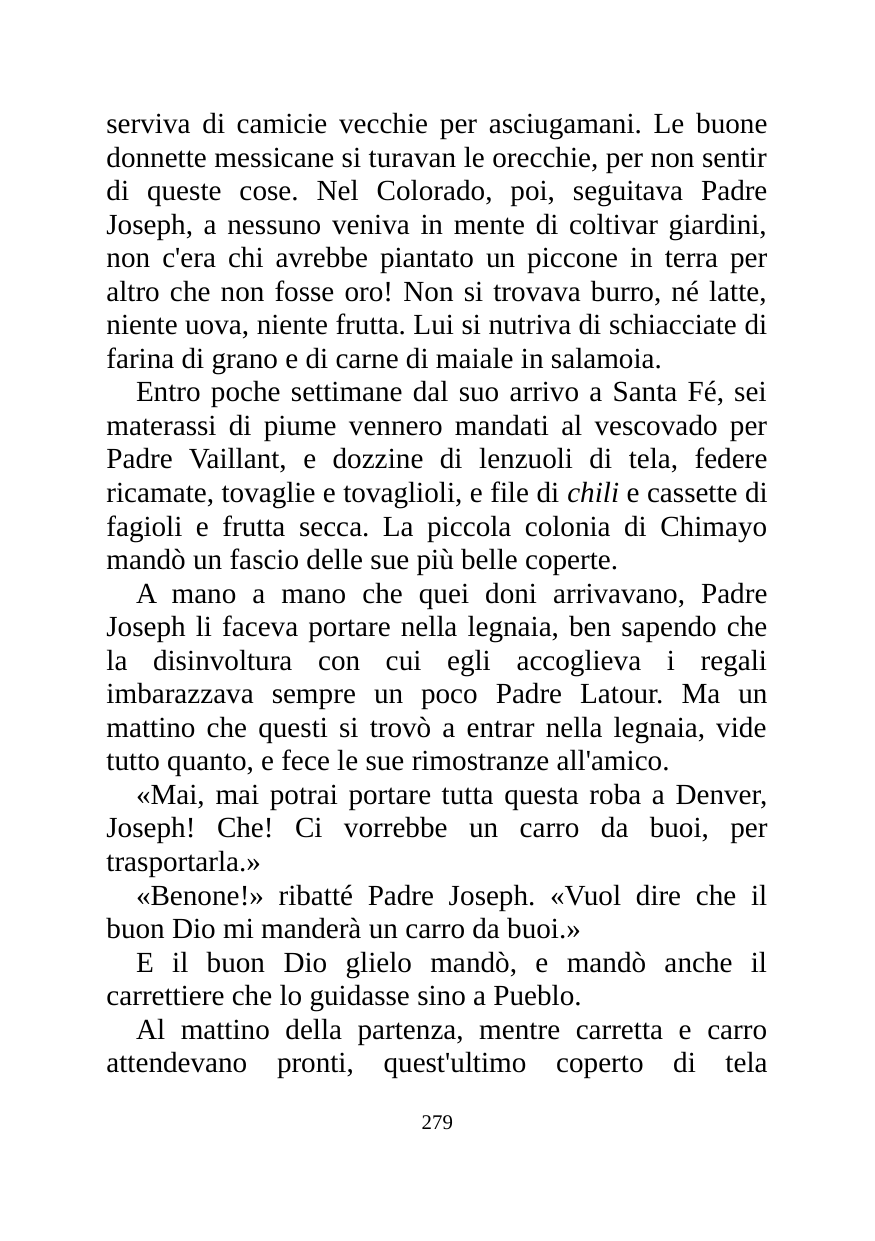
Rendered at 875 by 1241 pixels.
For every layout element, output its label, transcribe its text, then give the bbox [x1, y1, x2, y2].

text serviva di camicie vecchie per asciugamani. Le buone donnette messicane si turavan le orecchie, per non sentir di queste cose. Nel Colorado, poi, seguitava Padre Joseph, a nessuno veniva in mente di coltivar giardini, non c'era chi avrebbe piantato un piccone in terra per altro che non fosse oro! Non si trovava burro, né latte, niente uova, niente frutta. Lui si nutriva di schiacciate di farina di grano e di carne di maiale in salamoia. [106, 106, 768, 374]
text Entro poche settimane dal suo arrivo a Santa Fé, sei materassi di piume vennero mandati al vescovado per Padre Vaillant, e dozzine di lenzuoli di tela, federe ricamate, tovaglie e tovaglioli, e file di chili e cassette di fagioli e frutta secca. La piccola colonia di Chimayo mandò un fascio delle sue più belle coperte. [106, 374, 768, 576]
text «Benone!» ribatté Padre Joseph. «Vuol dire che il buon Dio mi manderà un carro da buoi.» [106, 878, 768, 945]
text E il buon Dio glielo mandò, e mandò anche il carrettiere che lo guidasse sino a Pueblo. [106, 945, 768, 1012]
text «Mai, mai potrai portare tutta questa roba a Denver, Joseph! Che! Ci vorrebbe un carro da buoi, per trasportarla.» [106, 777, 768, 878]
text A mano a mano che quei doni arrivavano, Padre Joseph li faceva portare nella legnaia, ben sapendo che la disinvoltura con cui egli accoglieva i regali imbarazzava sempre un poco Padre Latour. Ma un mattino che questi si trovò a entrar nella legnaia, vide tutto quanto, e fece le sue rimostranze all'amico. [106, 576, 768, 777]
text Al mattino della partenza, mentre carretta e carro attendevano pronti, quest'ultimo coperto di tela [106, 1012, 768, 1079]
